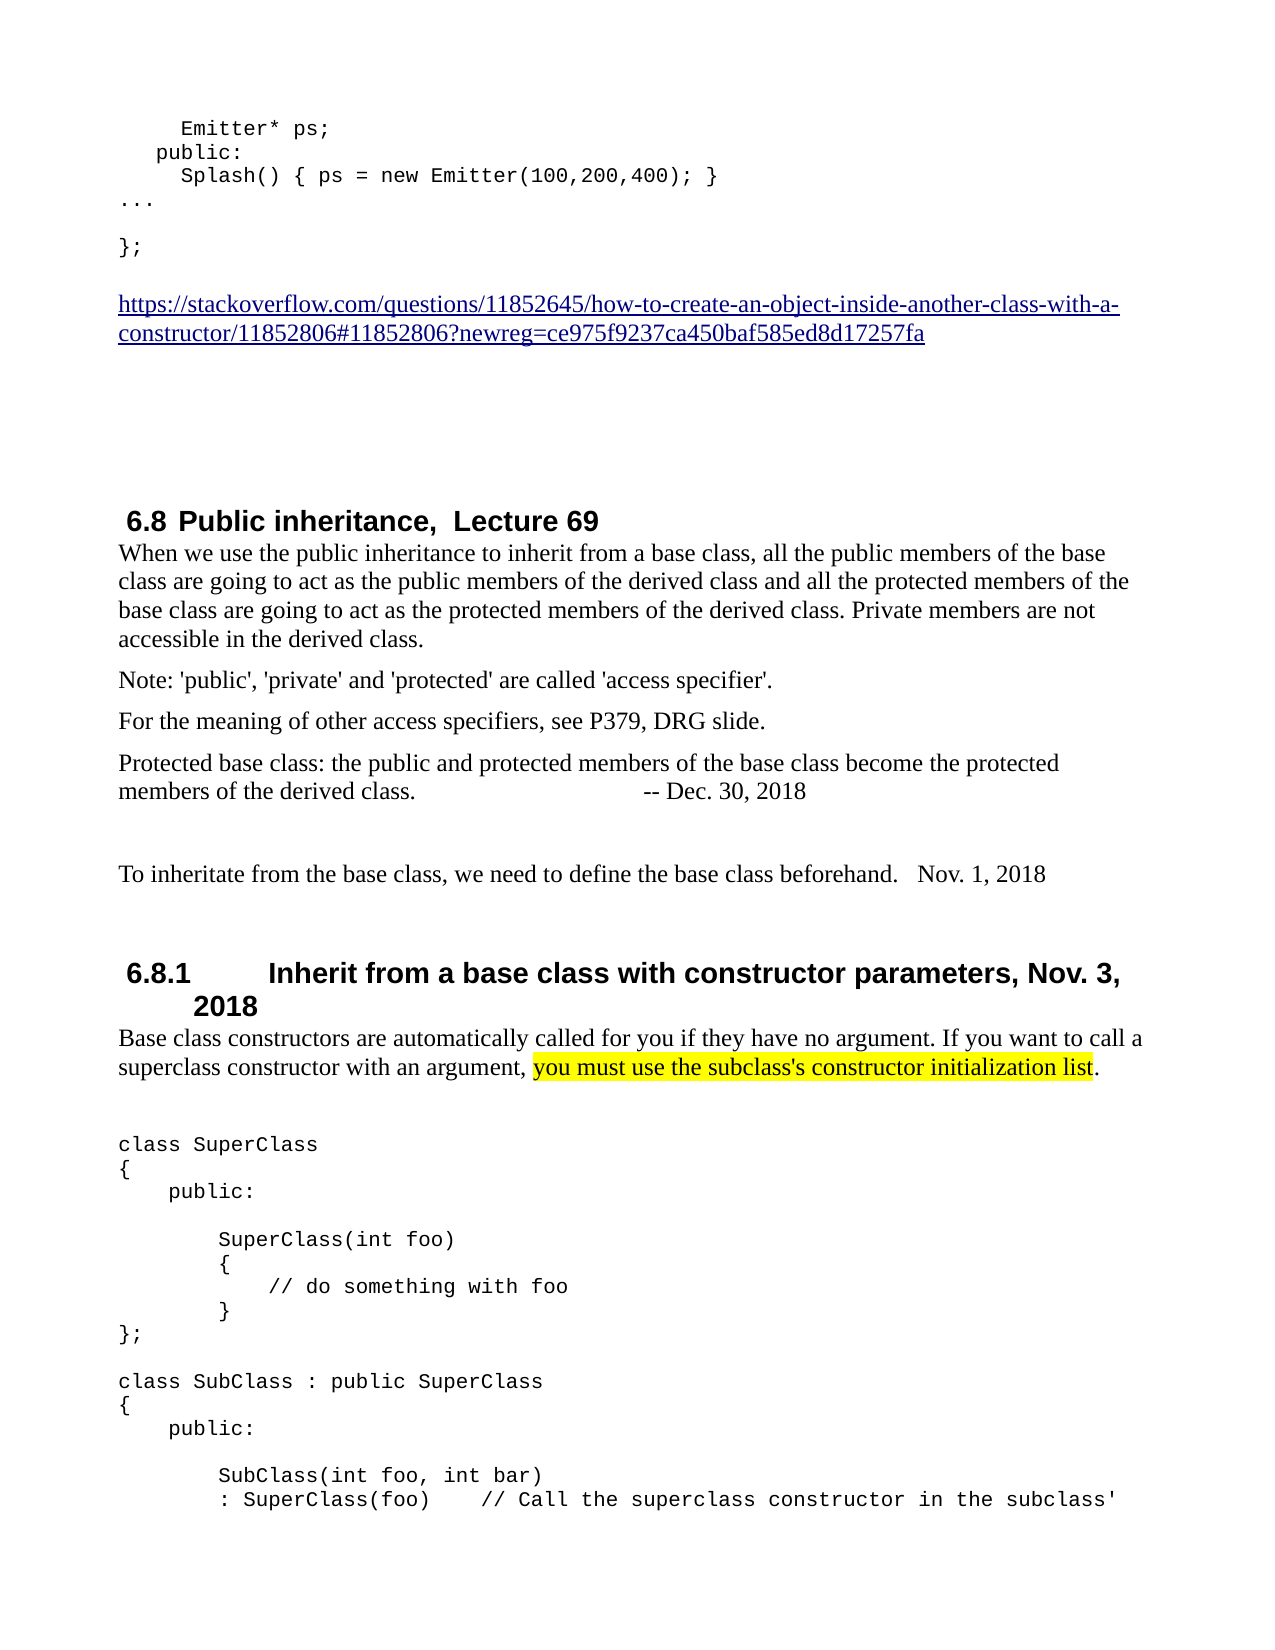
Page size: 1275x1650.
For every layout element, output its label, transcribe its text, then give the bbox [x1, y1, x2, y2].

text public: [118, 142, 1157, 165]
text Emitter* ps; [118, 118, 1157, 142]
text { [118, 1252, 1157, 1276]
text Base class constructors are automatically called for you if they have no argument. If you want to call a superclass constructor with an argument, you must use the subclass's constructor initialization list. [118, 1023, 1157, 1081]
text SubClass(int foo, int bar) [118, 1465, 1157, 1489]
text { [118, 1158, 1157, 1182]
text class SuperClass [118, 1134, 1157, 1158]
text } [118, 1300, 1157, 1323]
text }; [118, 236, 1157, 260]
text public: [118, 1418, 1157, 1442]
text // do something with foo [118, 1276, 1157, 1300]
text : SuperClass(foo) // Call the superclass constructor in the subclass' [118, 1489, 1157, 1513]
text public: [118, 1182, 1157, 1205]
text When we use the public inheritance to inherit from a base class, all the public members of the base class are going to act as the public members of the derived class and all the protected members of the base class are going to act as the protected members of the derived class. Private members are not accessible in the derived class. [118, 538, 1157, 653]
subtitle Public inheritance, Lecture 69 [118, 504, 1157, 538]
text }; [118, 1323, 1157, 1347]
text Protected base class: the public and protected members of the base class become the protected members of the derived class. -- Dec. 30, 2018 [118, 748, 1157, 805]
text ... [118, 189, 1157, 213]
text Splash() { ps = new Emitter(100,200,400); } [118, 165, 1157, 189]
text For the meaning of other access specifiers, see P379, DRG slide. [118, 706, 1157, 735]
text { [118, 1394, 1157, 1418]
text class SubClass : public SuperClass [118, 1371, 1157, 1394]
text To inheritate from the base class, we need to define the base class beforehand. Nov. 1, 2018 [118, 859, 1157, 888]
text SuperClass(int foo) [118, 1229, 1157, 1252]
text Note: 'public', 'private' and 'protected' are called 'access specifier'. [118, 665, 1157, 694]
subtitle Inherit from a base class with constructor parameters, Nov. 3, 2018 [118, 956, 1157, 1023]
text https://stackoverflow.com/questions/11852645/how-to-create-an-object-inside-another-class-with-a-constructor/11852806#11852806?newreg=ce975f9237ca450baf585ed8d17257fa [118, 289, 1157, 347]
